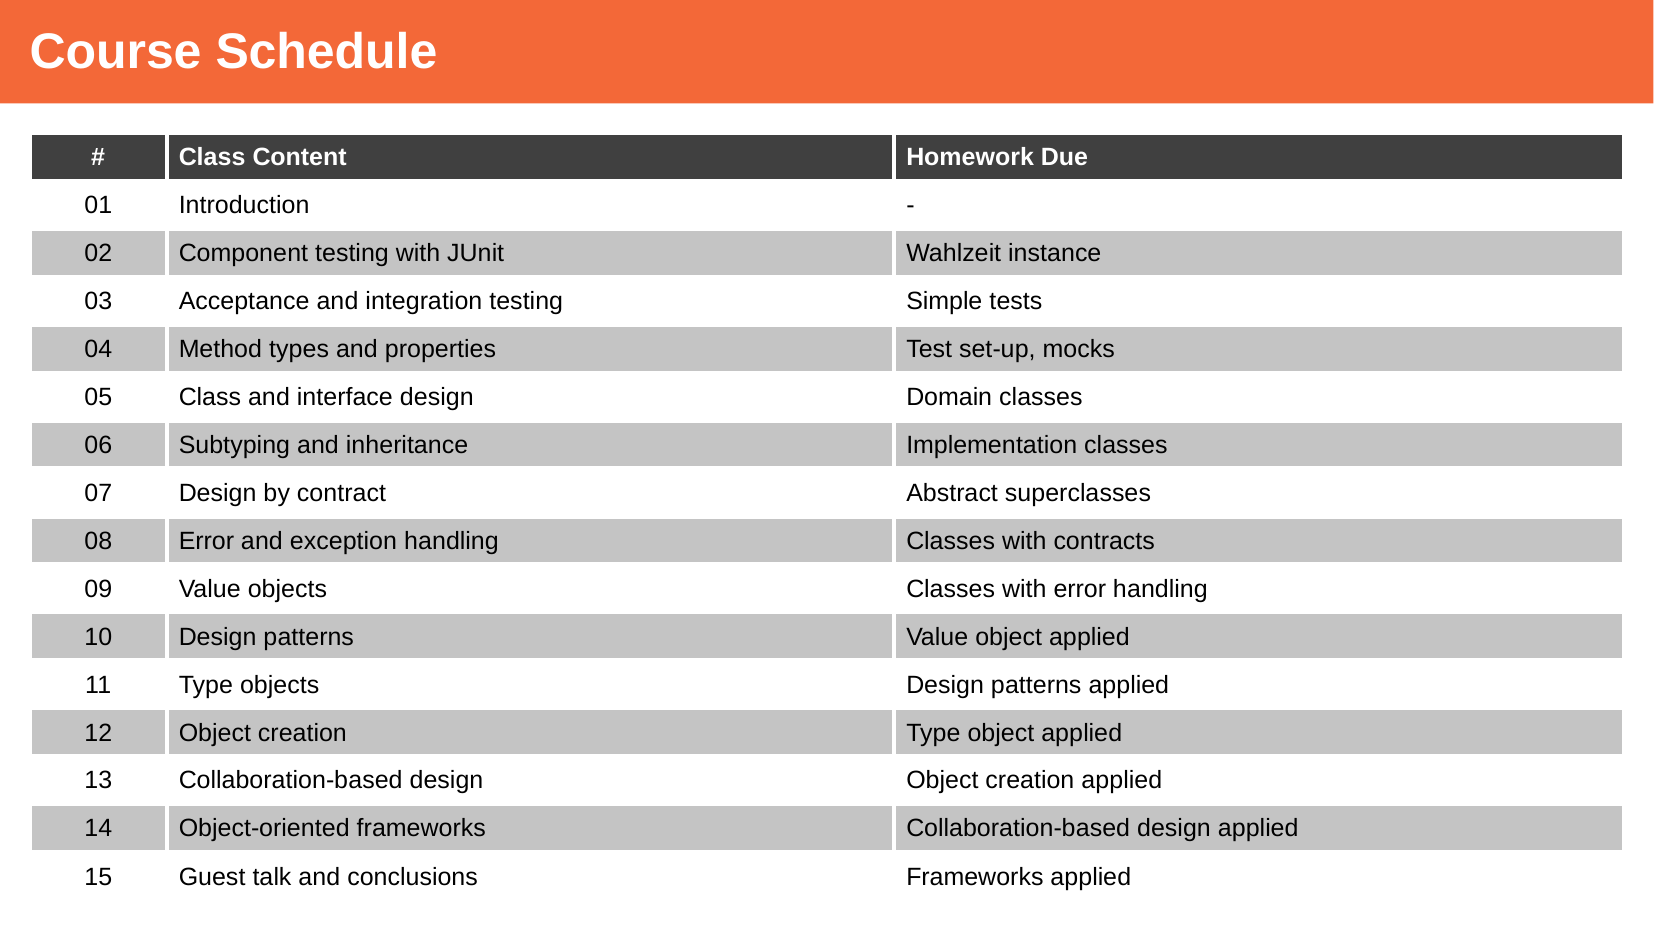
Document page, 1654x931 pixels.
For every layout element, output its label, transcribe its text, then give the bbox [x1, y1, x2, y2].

table_cell Subtyping and inheritance [169, 423, 892, 466]
table_cell Object creation [169, 710, 892, 754]
table_cell Object creation applied [896, 758, 1622, 802]
table_cell Acceptance and integration testing [169, 279, 892, 323]
table_cell 03 [32, 279, 165, 323]
table_cell 04 [32, 327, 165, 371]
table_cell Component testing with JUnit [169, 231, 892, 275]
table_cell 15 [32, 854, 165, 899]
table_cell Test set-up, mocks [896, 327, 1622, 371]
table_cell 07 [32, 471, 165, 514]
table_cell Value objects [169, 567, 892, 610]
table_cell Collaboration-based design [169, 758, 892, 802]
table_cell Guest talk and conclusions [169, 854, 892, 899]
table_cell 14 [32, 806, 165, 850]
table_header Class Content [169, 135, 892, 179]
table_cell Value object applied [896, 614, 1622, 658]
table_cell Error and exception handling [169, 519, 892, 562]
table_cell 11 [32, 662, 165, 706]
table_cell Introduction [169, 183, 892, 227]
table_cell Class and interface design [169, 375, 892, 419]
table_cell Type objects [169, 662, 892, 706]
table_cell Design by contract [169, 471, 892, 514]
table_cell - [896, 183, 1622, 227]
table_cell 12 [32, 710, 165, 754]
table_cell 05 [32, 375, 165, 419]
table_cell Type object applied [896, 710, 1622, 754]
table_cell Frameworks applied [896, 854, 1622, 899]
table_cell Classes with contracts [896, 519, 1622, 562]
table_cell 09 [32, 567, 165, 610]
table_cell 06 [32, 423, 165, 466]
table_cell 02 [32, 231, 165, 275]
table_cell Domain classes [896, 375, 1622, 419]
table_cell 01 [32, 183, 165, 227]
table_cell Classes with error handling [896, 567, 1622, 610]
table_cell Wahlzeit instance [896, 231, 1622, 275]
table_cell Object-oriented frameworks [169, 806, 892, 850]
table_cell Simple tests [896, 279, 1622, 323]
table_cell Implementation classes [896, 423, 1622, 466]
title Course Schedule [0, 0, 1654, 104]
table_cell Collaboration-based design applied [896, 806, 1622, 850]
table_cell 08 [32, 519, 165, 562]
table_cell Method types and properties [169, 327, 892, 371]
table_cell Design patterns applied [896, 662, 1622, 706]
table_header # [32, 135, 165, 179]
table_cell 13 [32, 758, 165, 802]
table_cell 10 [32, 614, 165, 658]
table_cell Design patterns [169, 614, 892, 658]
table_cell Abstract superclasses [896, 471, 1622, 514]
table_header Homework Due [896, 135, 1622, 179]
